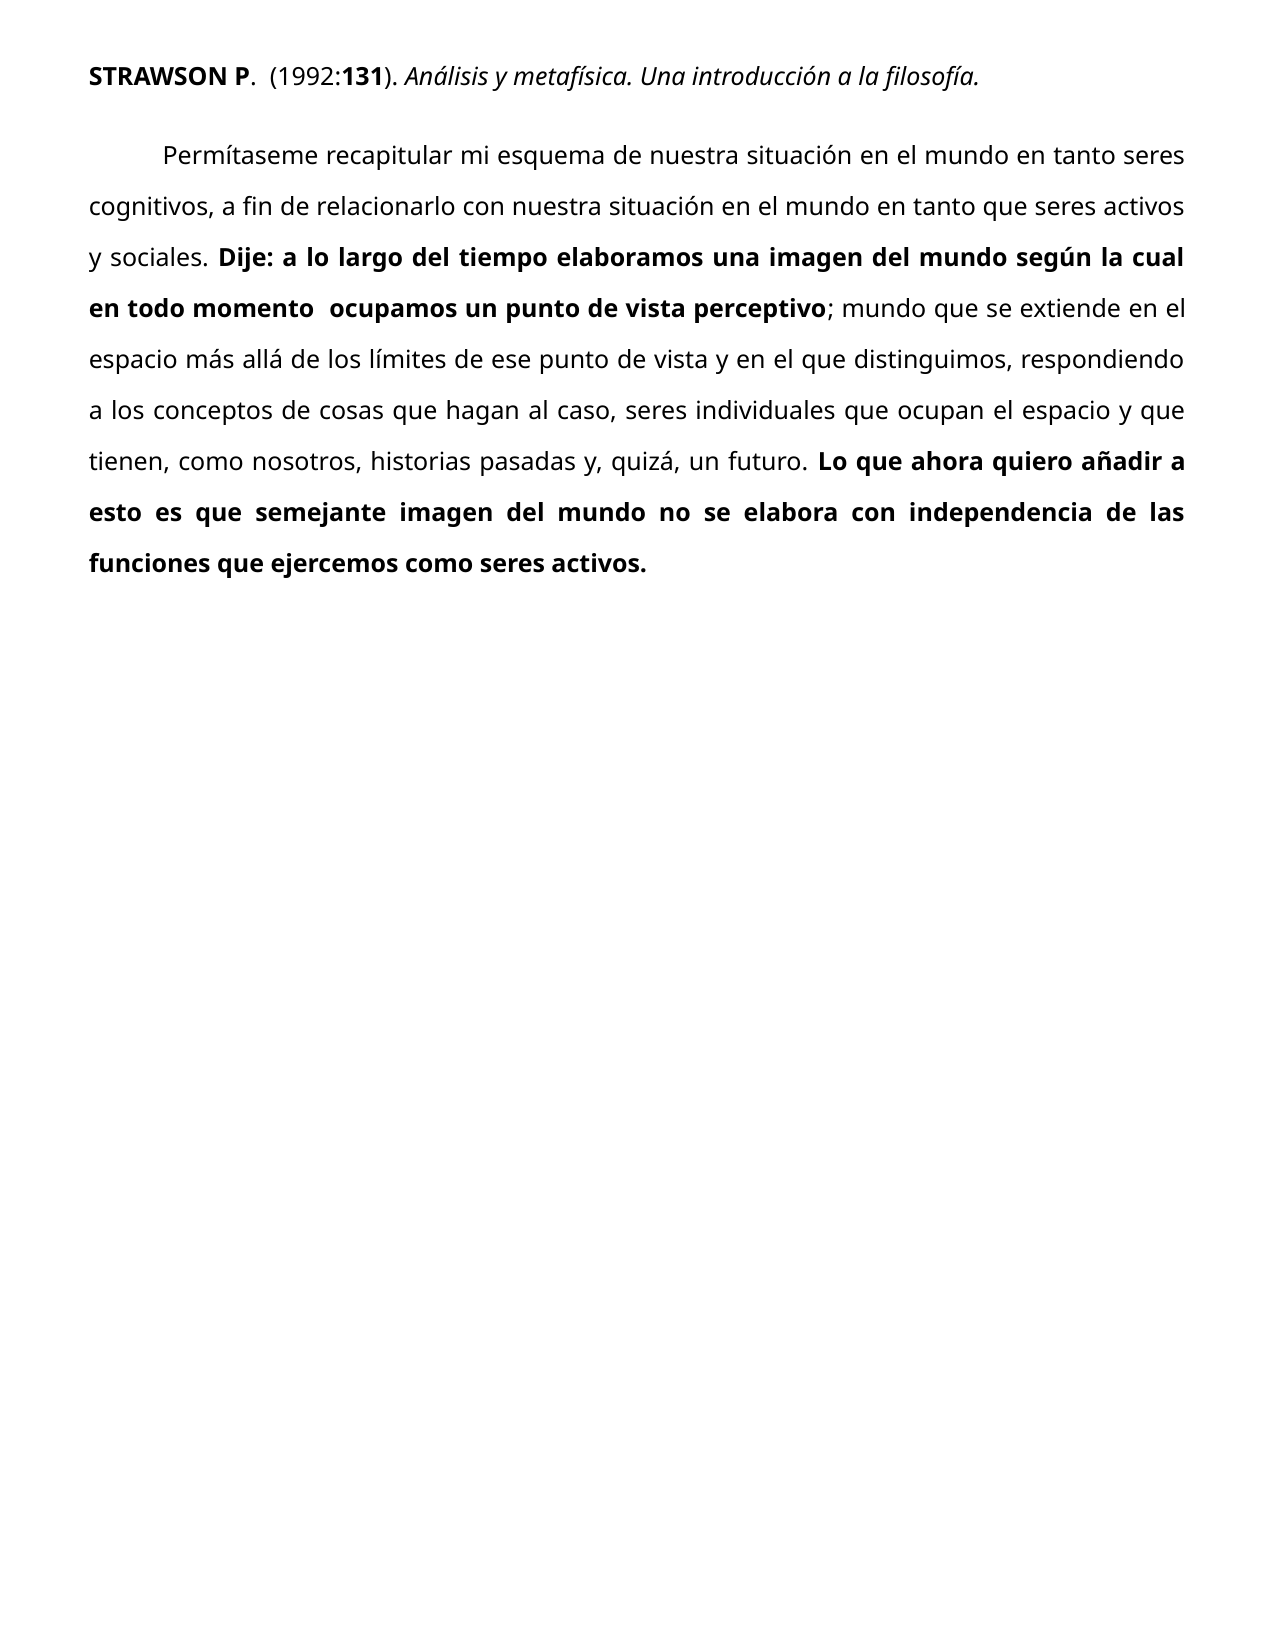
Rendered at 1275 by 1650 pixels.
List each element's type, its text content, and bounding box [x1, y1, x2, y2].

text Permítaseme recapitular mi esquema de nuestra situación en el mundo en tanto seres cognitivos, a fin de relacionarlo con nuestra situación en el mundo en tanto que seres activos y sociales. Dije: a lo largo del tiempo elaboramos una imagen del mundo según la cual en todo momento ocupamos un punto de vista perceptivo; mundo que se extiende en el espacio más allá de los límites de ese punto de vista y en el que distinguimos, respondiendo a los conceptos de cosas que hagan al caso, seres individuales que ocupan el espacio y que tienen, como nosotros, historias pasadas y, quizá, un futuro. Lo que ahora quiero añadir a esto es que semejante imagen del mundo no se elabora con independencia de las funciones que ejercemos como seres activos. [88, 137, 1186, 580]
text STRAWSON P. (1992:131). Análisis y metafísica. Una introducción a la filosofía. [88, 59, 1186, 93]
